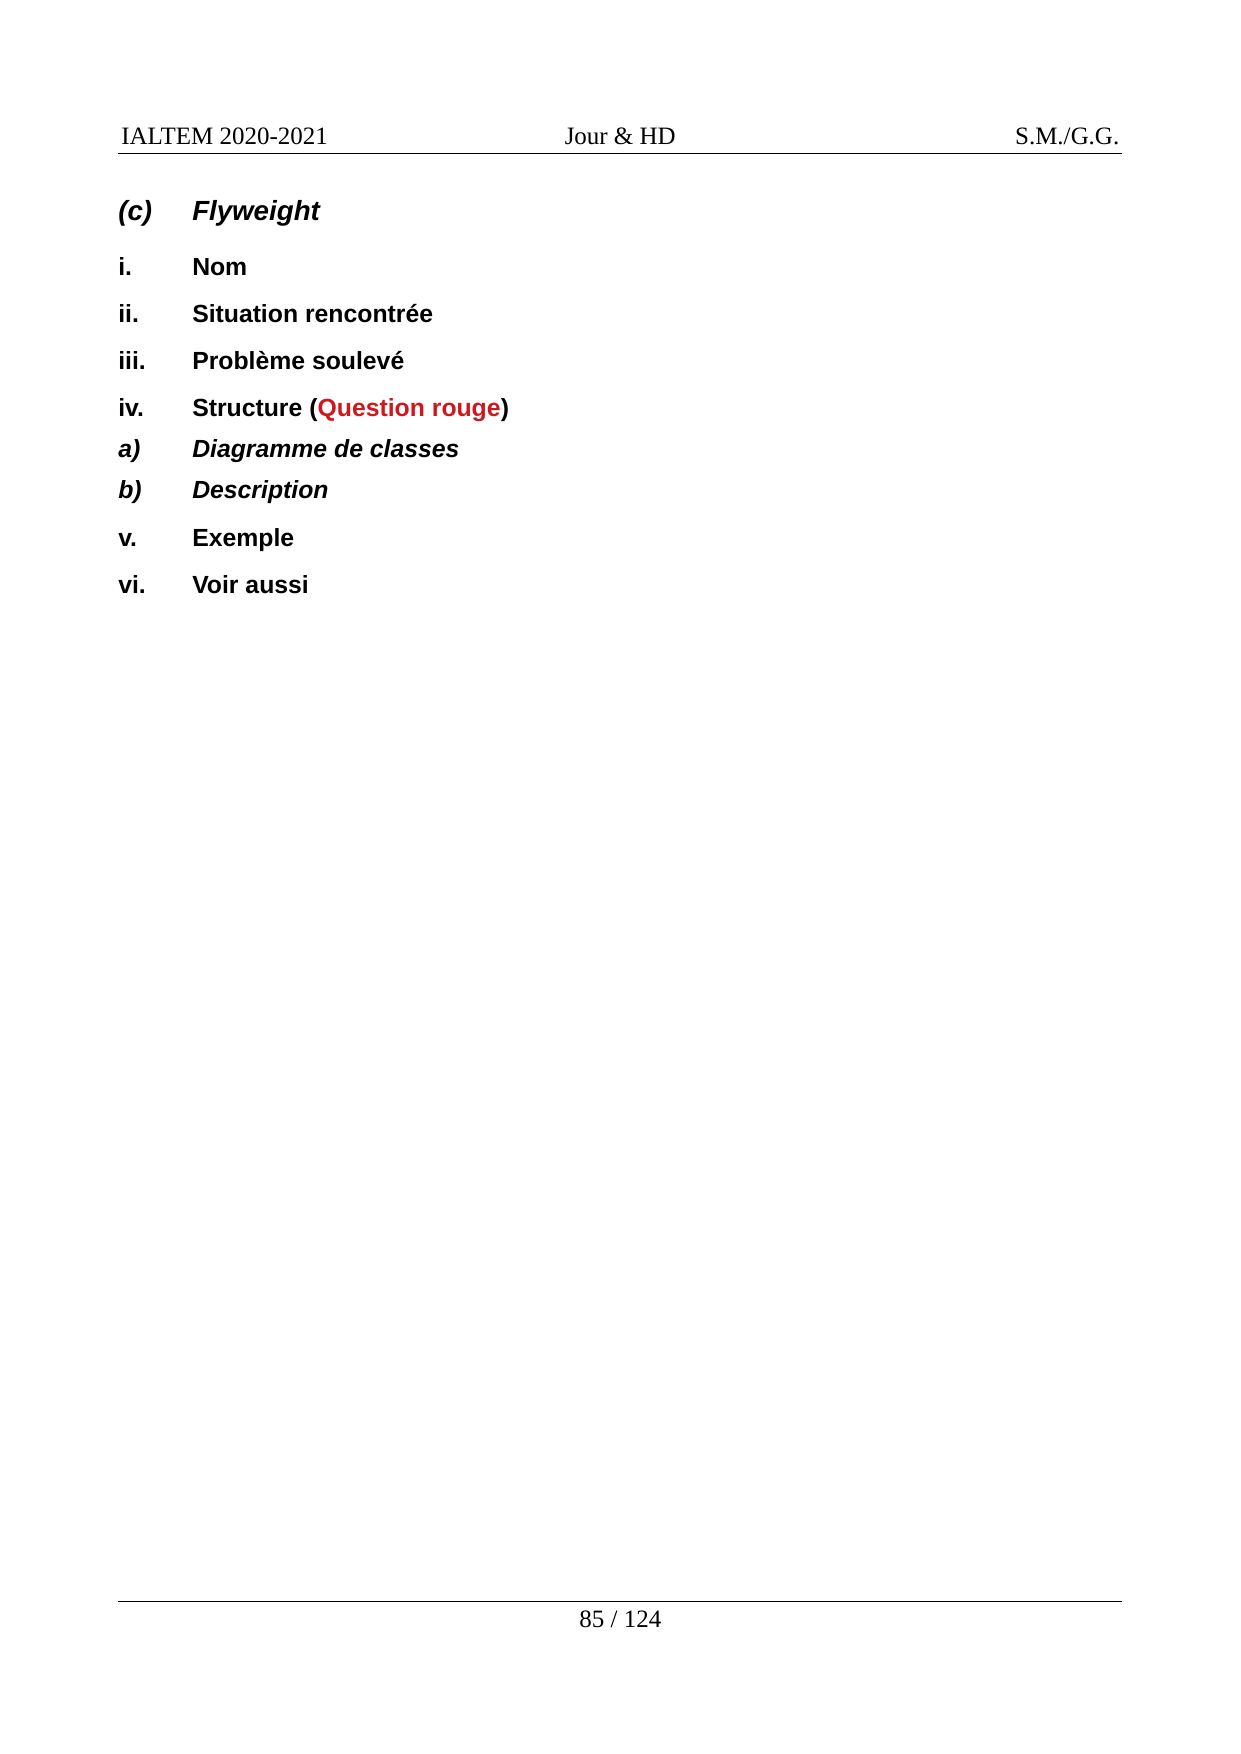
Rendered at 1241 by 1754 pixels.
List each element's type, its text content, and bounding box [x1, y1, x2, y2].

subtitle Diagramme de classes [118, 434, 1122, 463]
subtitle Situation rencontrée [118, 299, 1122, 327]
subtitle Voir aussi [118, 570, 1122, 599]
subtitle Structure (Question rouge) [118, 393, 1122, 422]
subtitle Problème soulevé [118, 346, 1122, 375]
subtitle Description [118, 476, 1122, 504]
subtitle Exemple [118, 523, 1122, 551]
subtitle Nom [118, 252, 1122, 280]
subtitle Flyweight [118, 195, 1122, 227]
